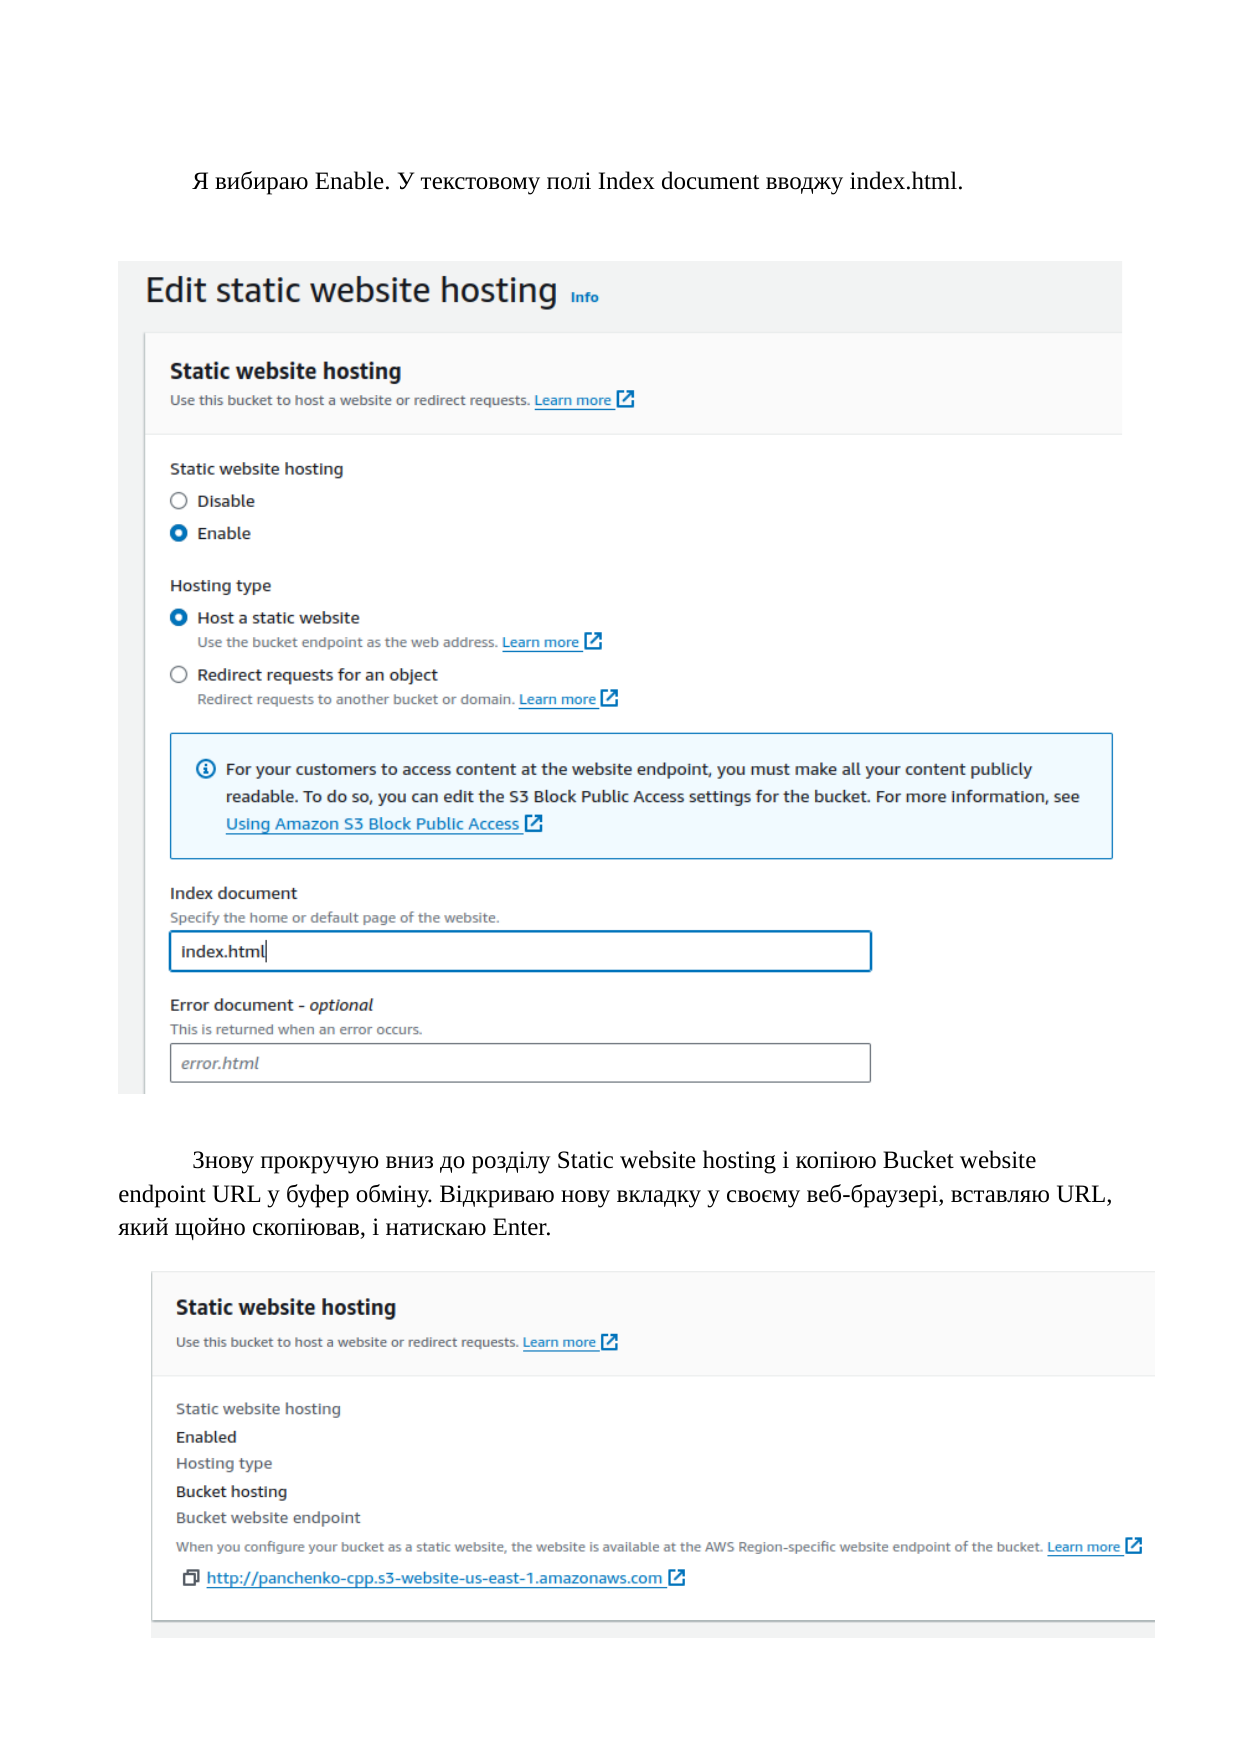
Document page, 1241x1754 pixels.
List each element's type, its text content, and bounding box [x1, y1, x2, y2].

picture [151, 1271, 1155, 1638]
text Знову прокручую вниз до розділу Static website hosting і копіюю Bucket website endpoint URL у буфер обміну. Відкриваю нову вкладку у своєму веб-браузері, вставляю URL, який щойно скопіював, і натискаю Enter. [118, 1146, 1122, 1240]
picture [118, 261, 1123, 1094]
text Я вибираю Enable. У текстовому полі Index document вводжу index.html. [118, 166, 1122, 194]
